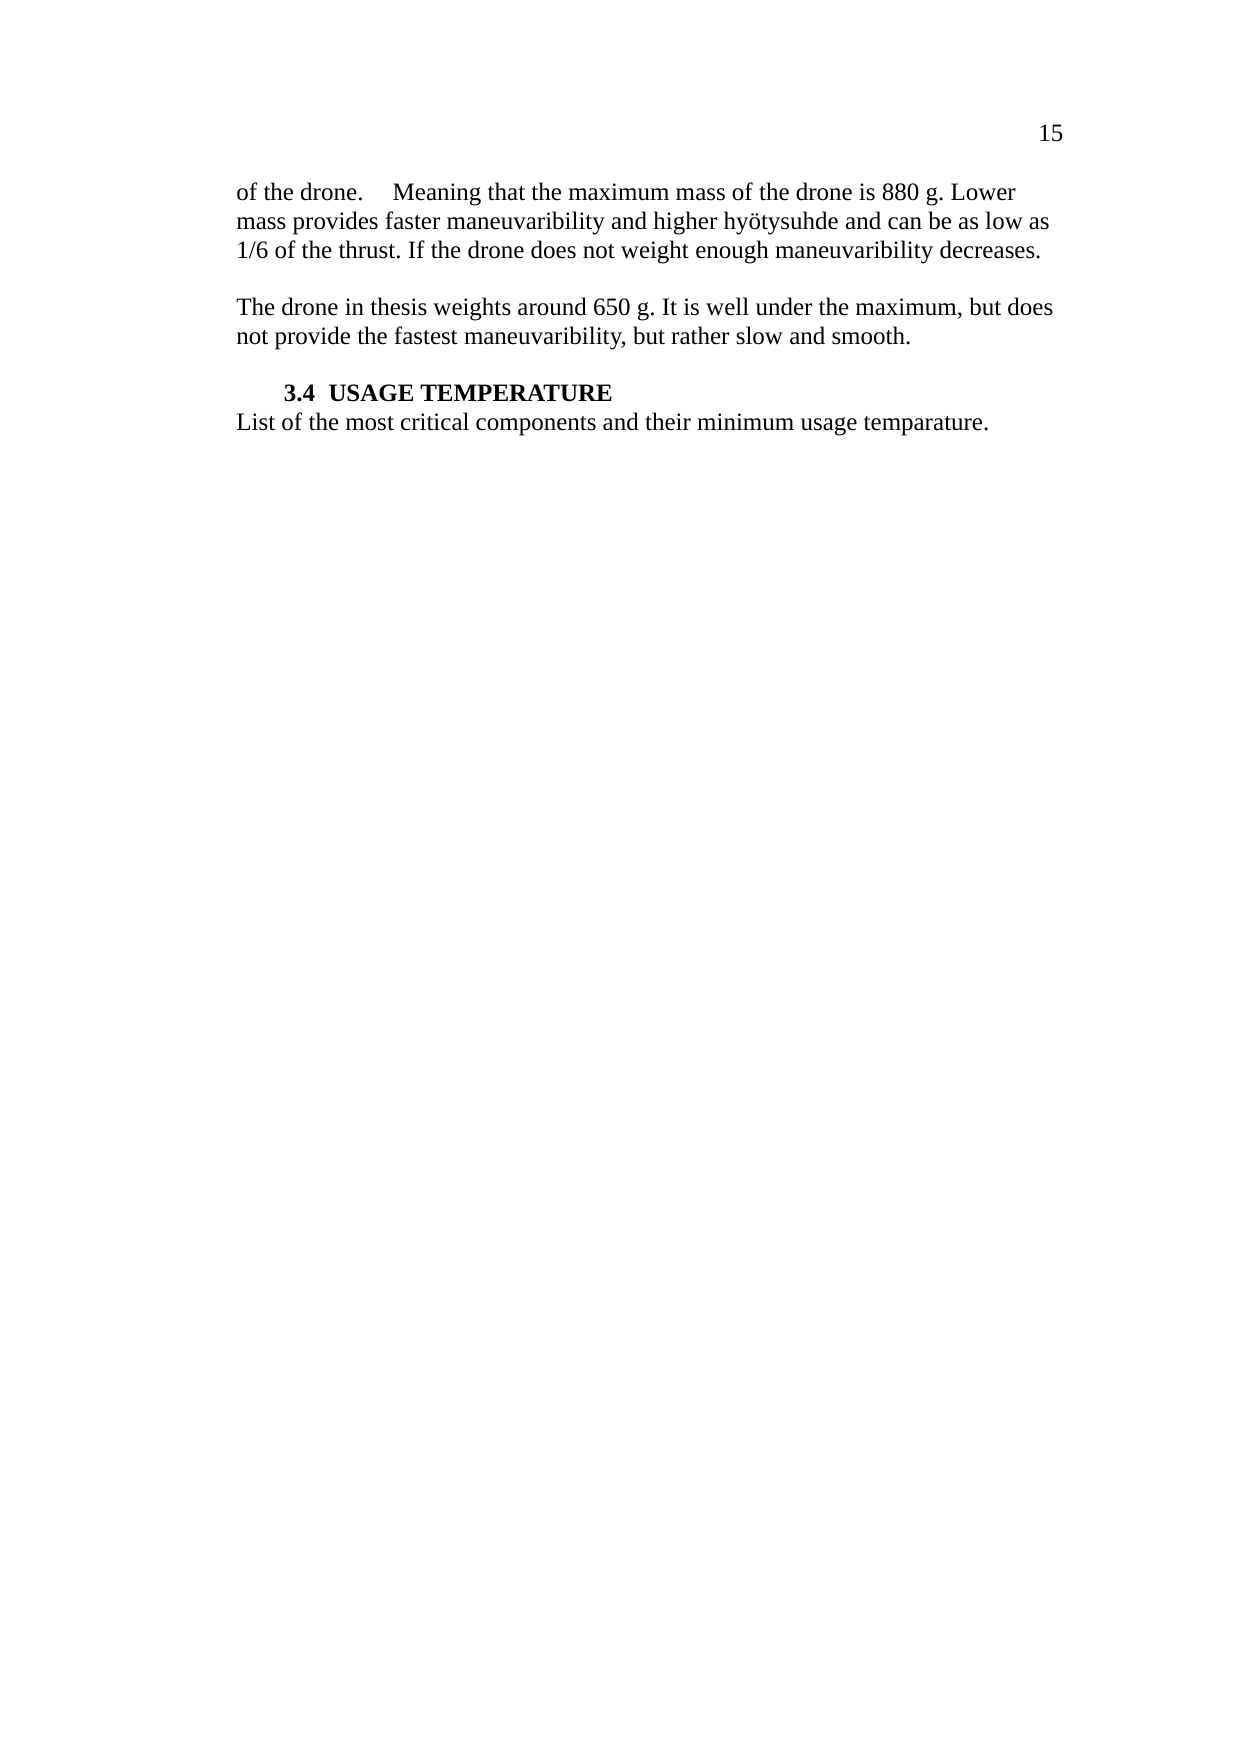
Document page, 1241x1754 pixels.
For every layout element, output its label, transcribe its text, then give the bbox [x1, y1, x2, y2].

text of the drone. Meaning that the maximum mass of the drone is 880 g. Lower mass provides faster maneuvaribility and higher hyötysuhde and can be as low as 1/6 of the thrust. If the drone does not weight enough maneuvaribility decreases. [236, 177, 1063, 263]
text The drone in thesis weights around 650 g. It is well under the maximum, but does not provide the fastest maneuvaribility, but rather slow and smooth. [236, 292, 1063, 350]
subtitle Usage temperature [283, 378, 1063, 407]
text List of the most critical components and their minimum usage temparature. [236, 407, 1063, 436]
